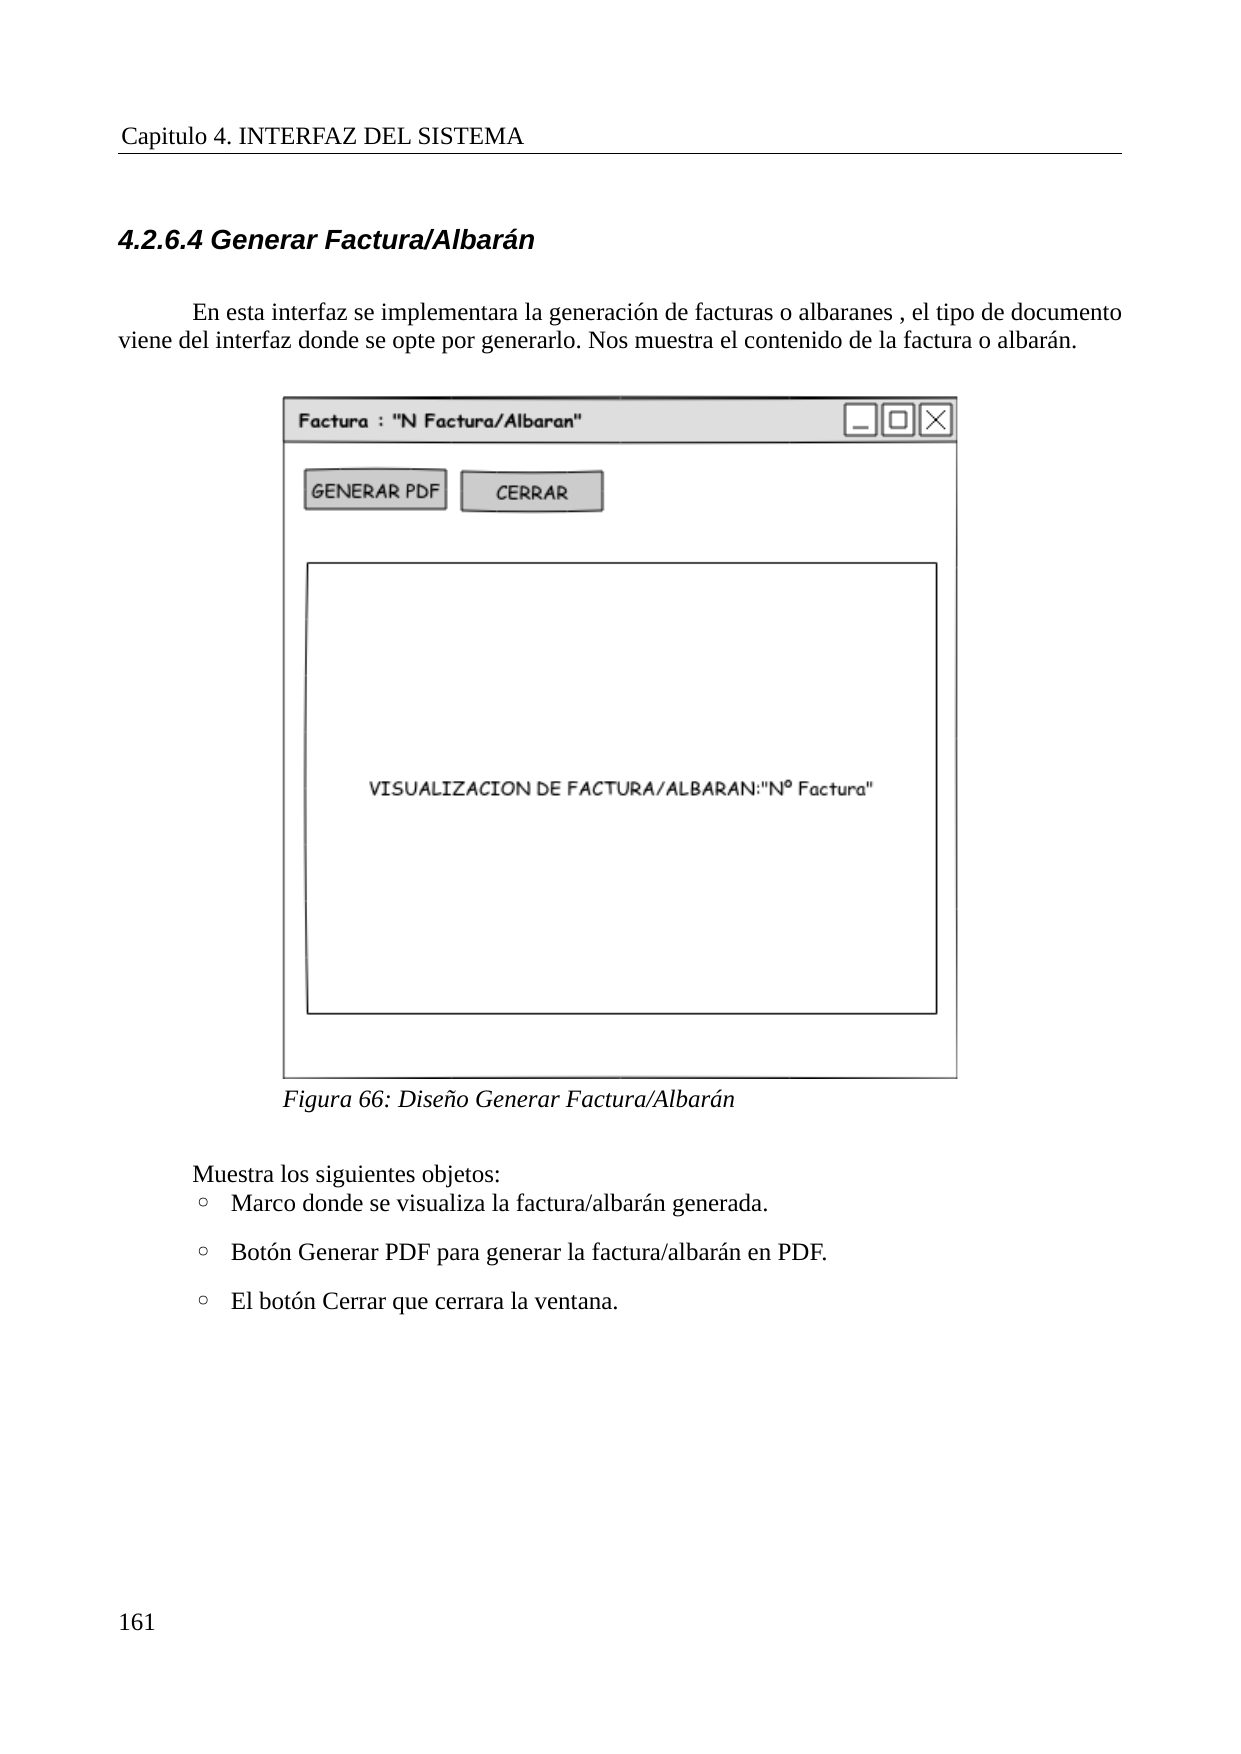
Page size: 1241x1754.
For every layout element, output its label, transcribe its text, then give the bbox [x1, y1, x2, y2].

text Figura 66: Diseño Generar Factura/Albarán [283, 1079, 958, 1112]
list Marco donde se visualiza la factura/albarán generada. [193, 1188, 1122, 1217]
text Muestra los siguientes objetos: [118, 1159, 1122, 1188]
picture [282, 395, 958, 1079]
list El botón Cerrar que cerrara la ventana. [193, 1286, 1122, 1315]
list Botón Generar PDF para generar la factura/albarán en PDF. [193, 1237, 1122, 1266]
subtitle 4.2.6.4 Generar Factura/Albarán [118, 223, 1122, 255]
text En esta interfaz se implementara la generación de facturas o albaranes , el tipo de documento viene del interfaz donde se opte por generarlo. Nos muestra el contenido de la factura o albarán. [118, 297, 1122, 354]
